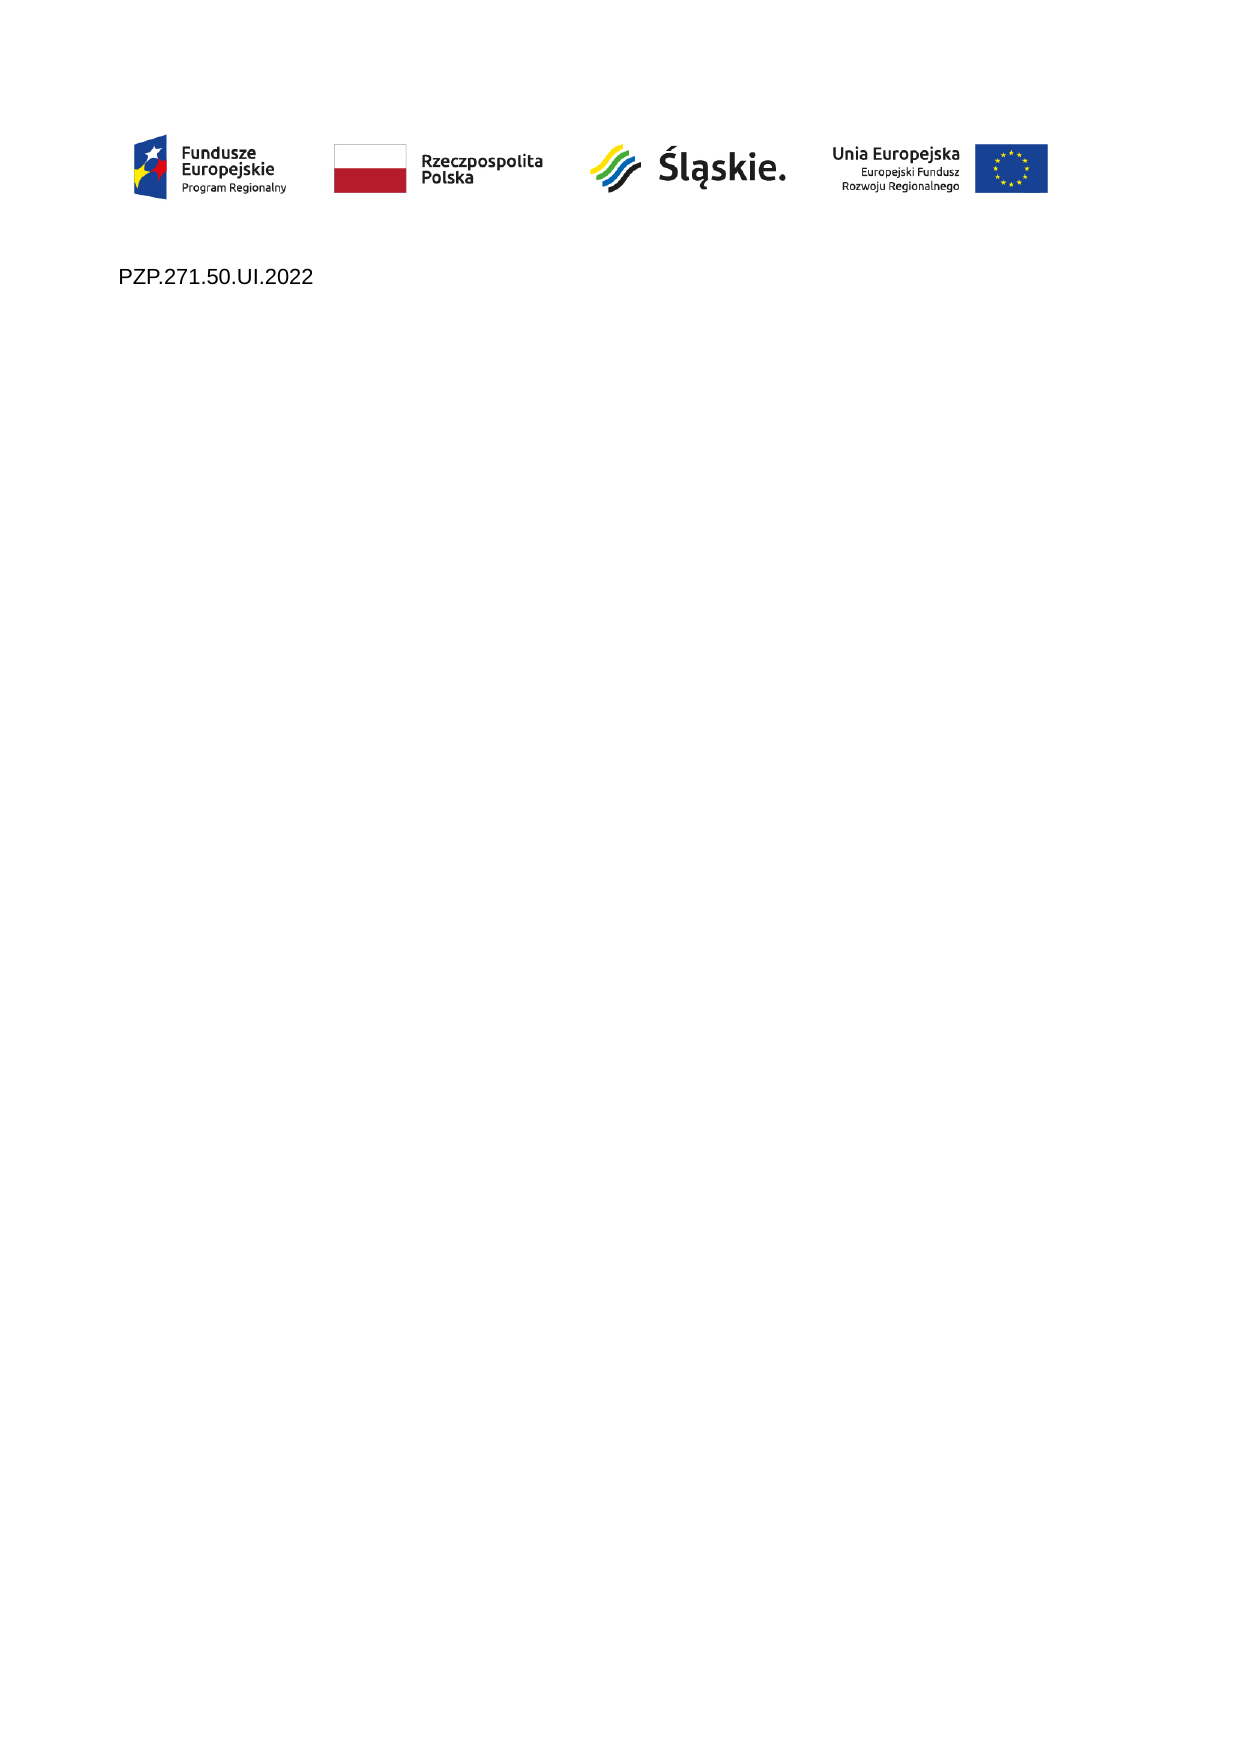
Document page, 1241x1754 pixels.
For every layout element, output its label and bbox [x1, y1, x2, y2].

picture [118, 118, 1063, 214]
